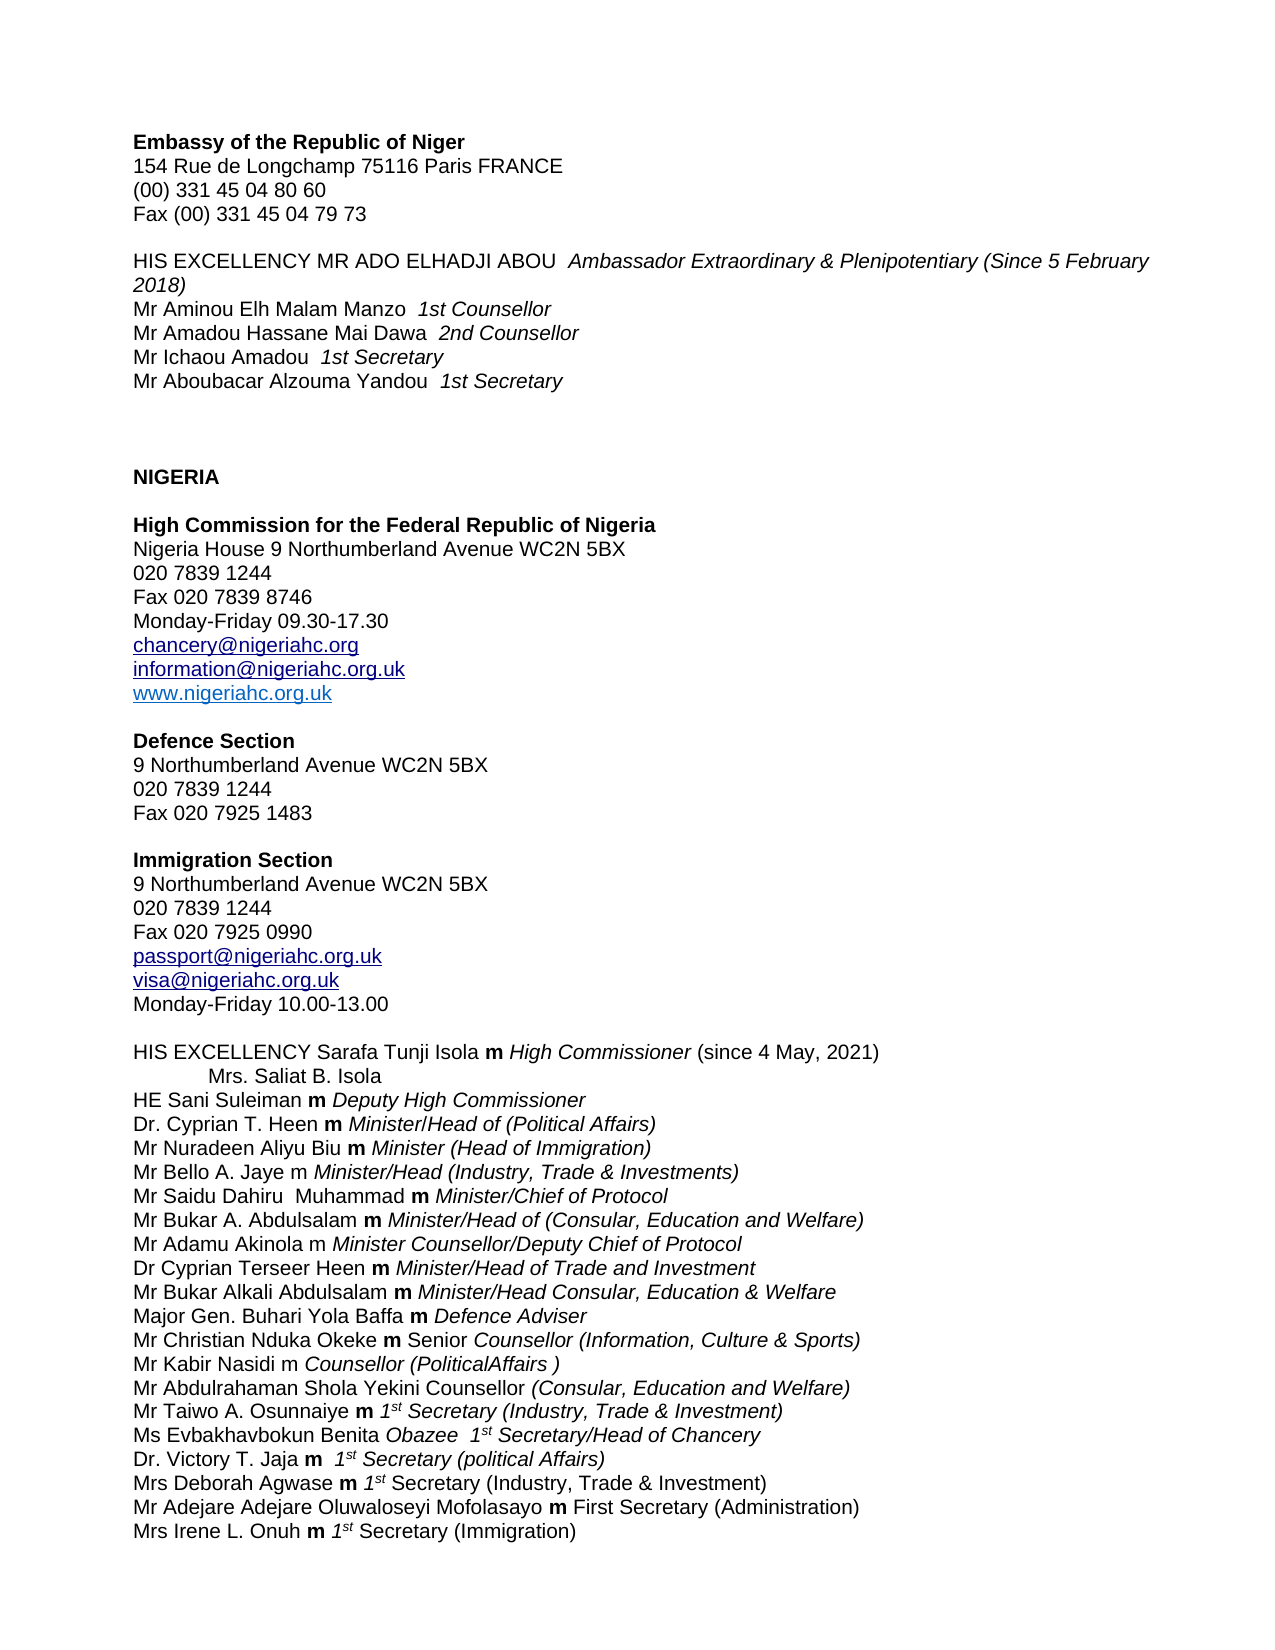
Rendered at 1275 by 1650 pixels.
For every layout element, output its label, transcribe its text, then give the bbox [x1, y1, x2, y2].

text Dr. Victory T. Jaja m 1st Secretary (political Affairs) [133, 1447, 1181, 1471]
text HE Sani Suleiman m Deputy High Commissioner [133, 1088, 1181, 1112]
text Dr. Cyprian T. Heen m Minister/Head of (Political Affairs) [133, 1112, 1181, 1136]
text Dr Cyprian Terseer Heen m Minister/Head of Trade and Investment [133, 1256, 1181, 1279]
text HIS EXCELLENCY Sarafa Tunji Isola m High Commissioner (since 4 May, 2021) [133, 1040, 1181, 1064]
text Defence Section [133, 728, 1181, 752]
text Mr Ichaou Amadou 1st Secretary [133, 345, 1181, 369]
text chancery@nigeriahc.org [133, 633, 1181, 657]
text Mr Adamu Akinola m Minister Counsellor/Deputy Chief of Protocol [133, 1232, 1181, 1256]
text Mrs Deborah Agwase m 1st Secretary (Industry, Trade & Investment) [133, 1471, 1181, 1495]
text Mrs. Saliat B. Isola [133, 1064, 1181, 1088]
text Mr Bello A. Jaye m Minister/Head (Industry, Trade & Investments) [133, 1160, 1181, 1184]
text Mr Christian Nduka Okeke m Senior Counsellor (Information, Culture & Sports) [133, 1327, 1181, 1351]
text Fax (00) 331 45 04 79 73 [133, 201, 1181, 225]
text Mr Taiwo A. Osunnaiye m 1st Secretary (Industry, Trade & Investment) [133, 1399, 1181, 1423]
text Mr Bukar A. Abdulsalam m Minister/Head of (Consular, Education and Welfare) [133, 1208, 1181, 1232]
text Fax 020 7839 8746 [133, 585, 1181, 609]
text visa@nigeriahc.org.uk [133, 968, 1181, 992]
text information@nigeriahc.org.uk [133, 657, 1181, 681]
text Mr Amadou Hassane Mai Dawa 2nd Counsellor [133, 321, 1181, 345]
text 9 Northumberland Avenue WC2N 5BX [133, 752, 1181, 776]
text Mr Aboubacar Alzouma Yandou 1st Secretary [133, 369, 1181, 393]
text www.nigeriahc.org.uk [133, 681, 1181, 704]
text Mr Kabir Nasidi m Counsellor (PoliticalAffairs ) [133, 1351, 1181, 1375]
text 154 Rue de Longchamp 75116 Paris FRANCE [133, 153, 1181, 177]
text Mr Abdulrahaman Shola Yekini Counsellor (Consular, Education and Welfare) [133, 1375, 1181, 1399]
text Immigration Section [133, 848, 1181, 872]
text 020 7839 1244 [133, 896, 1181, 920]
text Fax 020 7925 0990 [133, 920, 1181, 944]
text Mr Bukar Alkali Abdulsalam m Minister/Head Consular, Education & Welfare [133, 1279, 1181, 1303]
text Mr Saidu Dahiru Muhammad m Minister/Chief of Protocol [133, 1184, 1181, 1208]
text Ms Evbakhavbokun Benita Obazee 1st Secretary/Head of Chancery [133, 1423, 1181, 1447]
text (00) 331 45 04 80 60 [133, 177, 1181, 201]
text High Commission for the Federal Republic of Nigeria [133, 513, 1181, 537]
text Monday-Friday 10.00-13.00 [133, 992, 1181, 1016]
subtitle NIGERIA [133, 465, 1181, 489]
subtitle Embassy of the Republic of Niger [133, 129, 1181, 153]
text Monday-Friday 09.30-17.30 [133, 609, 1181, 633]
text Mr Aminou Elh Malam Manzo 1st Counsellor [133, 297, 1181, 321]
text Mrs Irene L. Onuh m 1st Secretary (Immigration) [133, 1519, 1181, 1543]
text Nigeria House 9 Northumberland Avenue WC2N 5BX [133, 537, 1181, 561]
text 9 Northumberland Avenue WC2N 5BX [133, 872, 1181, 896]
text passport@nigeriahc.org.uk [133, 944, 1181, 968]
text 020 7839 1244 [133, 561, 1181, 585]
text HIS EXCELLENCY MR ADO ELHADJI ABOU Ambassador Extraordinary & Plenipotentiary (Since 5 February 2018) [133, 249, 1181, 297]
text Mr Nuradeen Aliyu Biu m Minister (Head of Immigration) [133, 1136, 1181, 1160]
text Fax 020 7925 1483 [133, 800, 1181, 824]
text 020 7839 1244 [133, 776, 1181, 800]
text Mr Adejare Adejare Oluwaloseyi Mofolasayo m First Secretary (Administration) [133, 1495, 1181, 1519]
text Major Gen. Buhari Yola Baffa m Defence Adviser [133, 1303, 1181, 1327]
